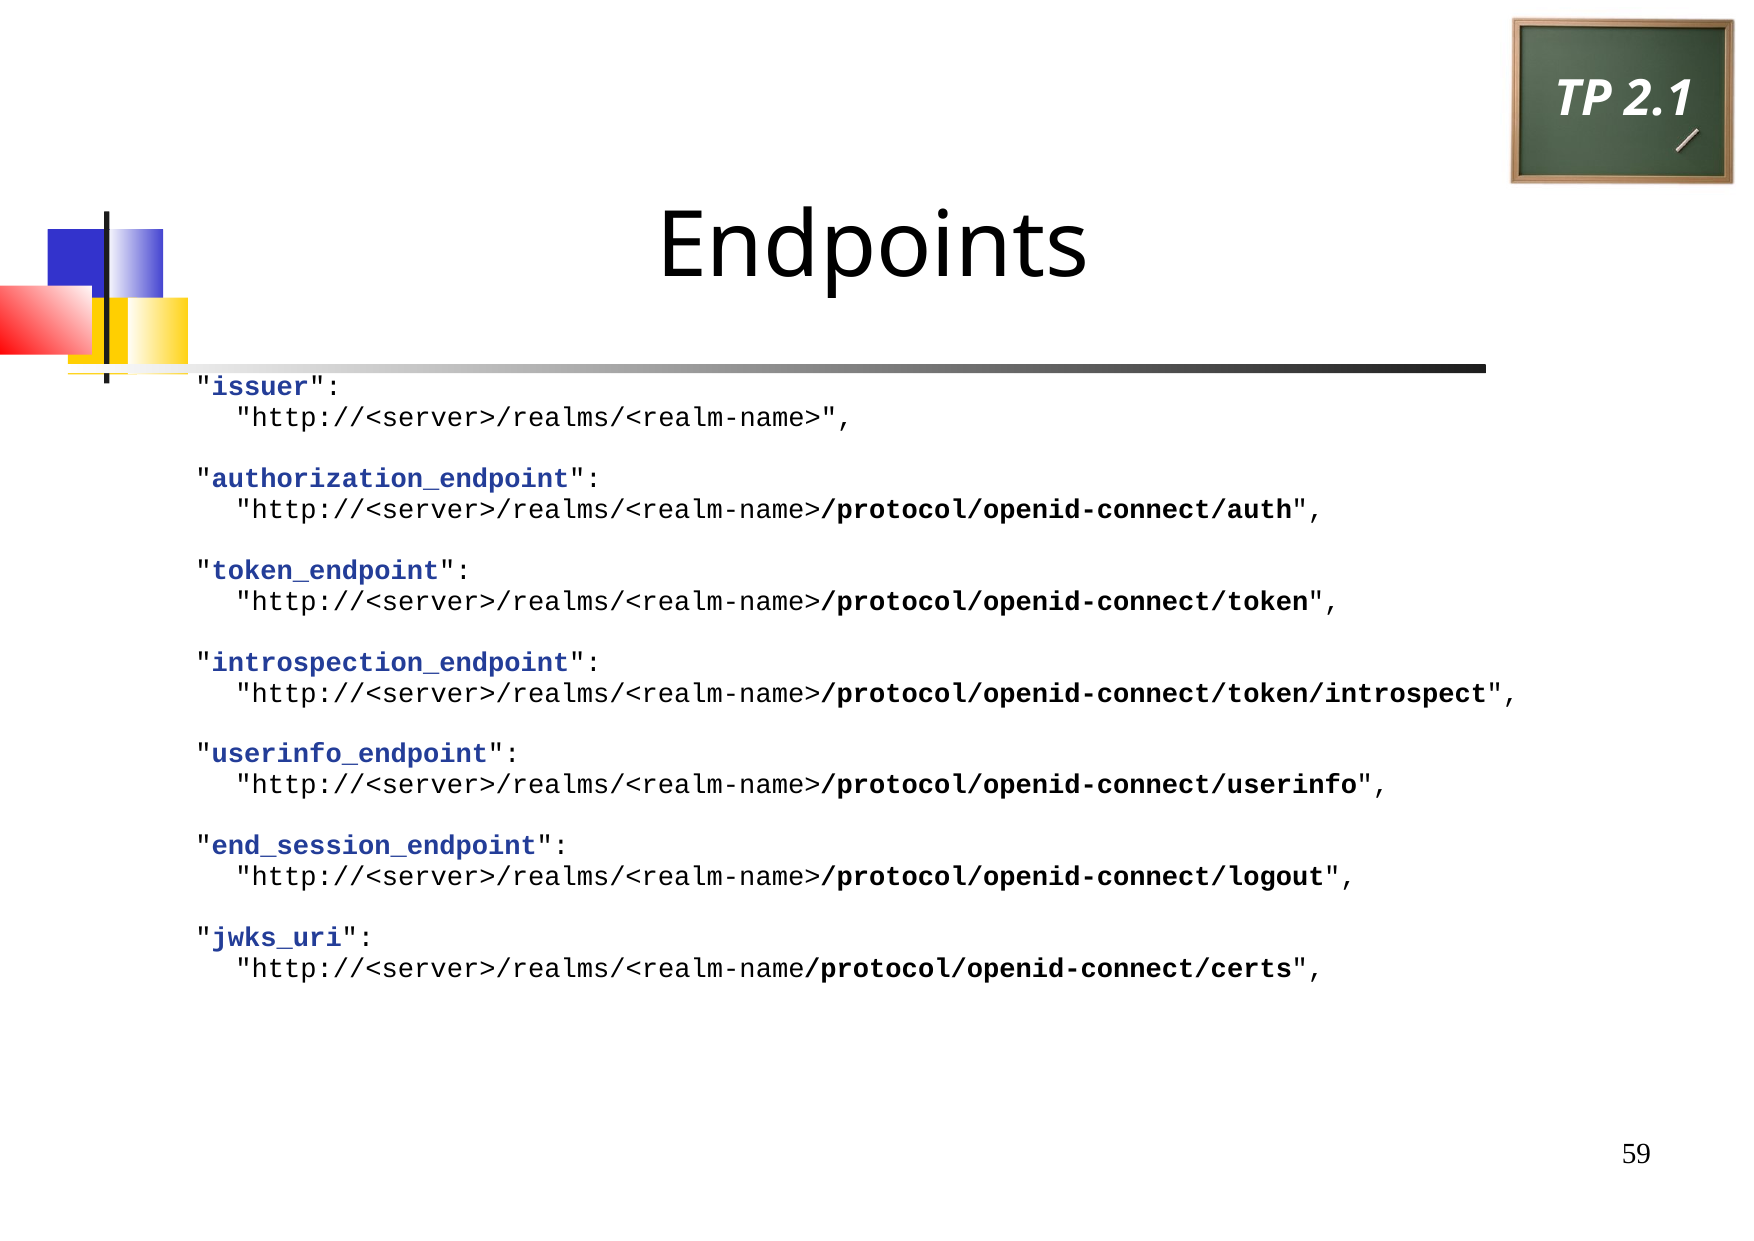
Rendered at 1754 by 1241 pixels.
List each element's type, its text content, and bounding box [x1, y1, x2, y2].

picture [1500, 7, 1744, 196]
text_box TP 2.1 [1537, 70, 1711, 133]
title Endpoints [179, 139, 1567, 351]
list "issuer": "http://<server>/realms/<realm-name>", "authorization_endpoint": "http://<server>/realms/<realm-name>/protocol/openid-connect/auth", "token_endpoint": "http://<server>/realms/<realm-name>/protocol/openid-connect/token", "introspection_endpoint": "http://<server>/realms/<realm-name>/protocol/openid-connect/token/introspect", "userinfo_endpoint": "http://<server>/realms/<realm-name>/protocol/openid-connect/userinfo", "end_session_endpoint": "http://<server>/realms/<realm-name>/protocol/openid-connect/logout", "jwks_uri": "http://<server>/realms/<realm-name/protocol/openid-connect/certs", [179, 371, 1567, 1091]
